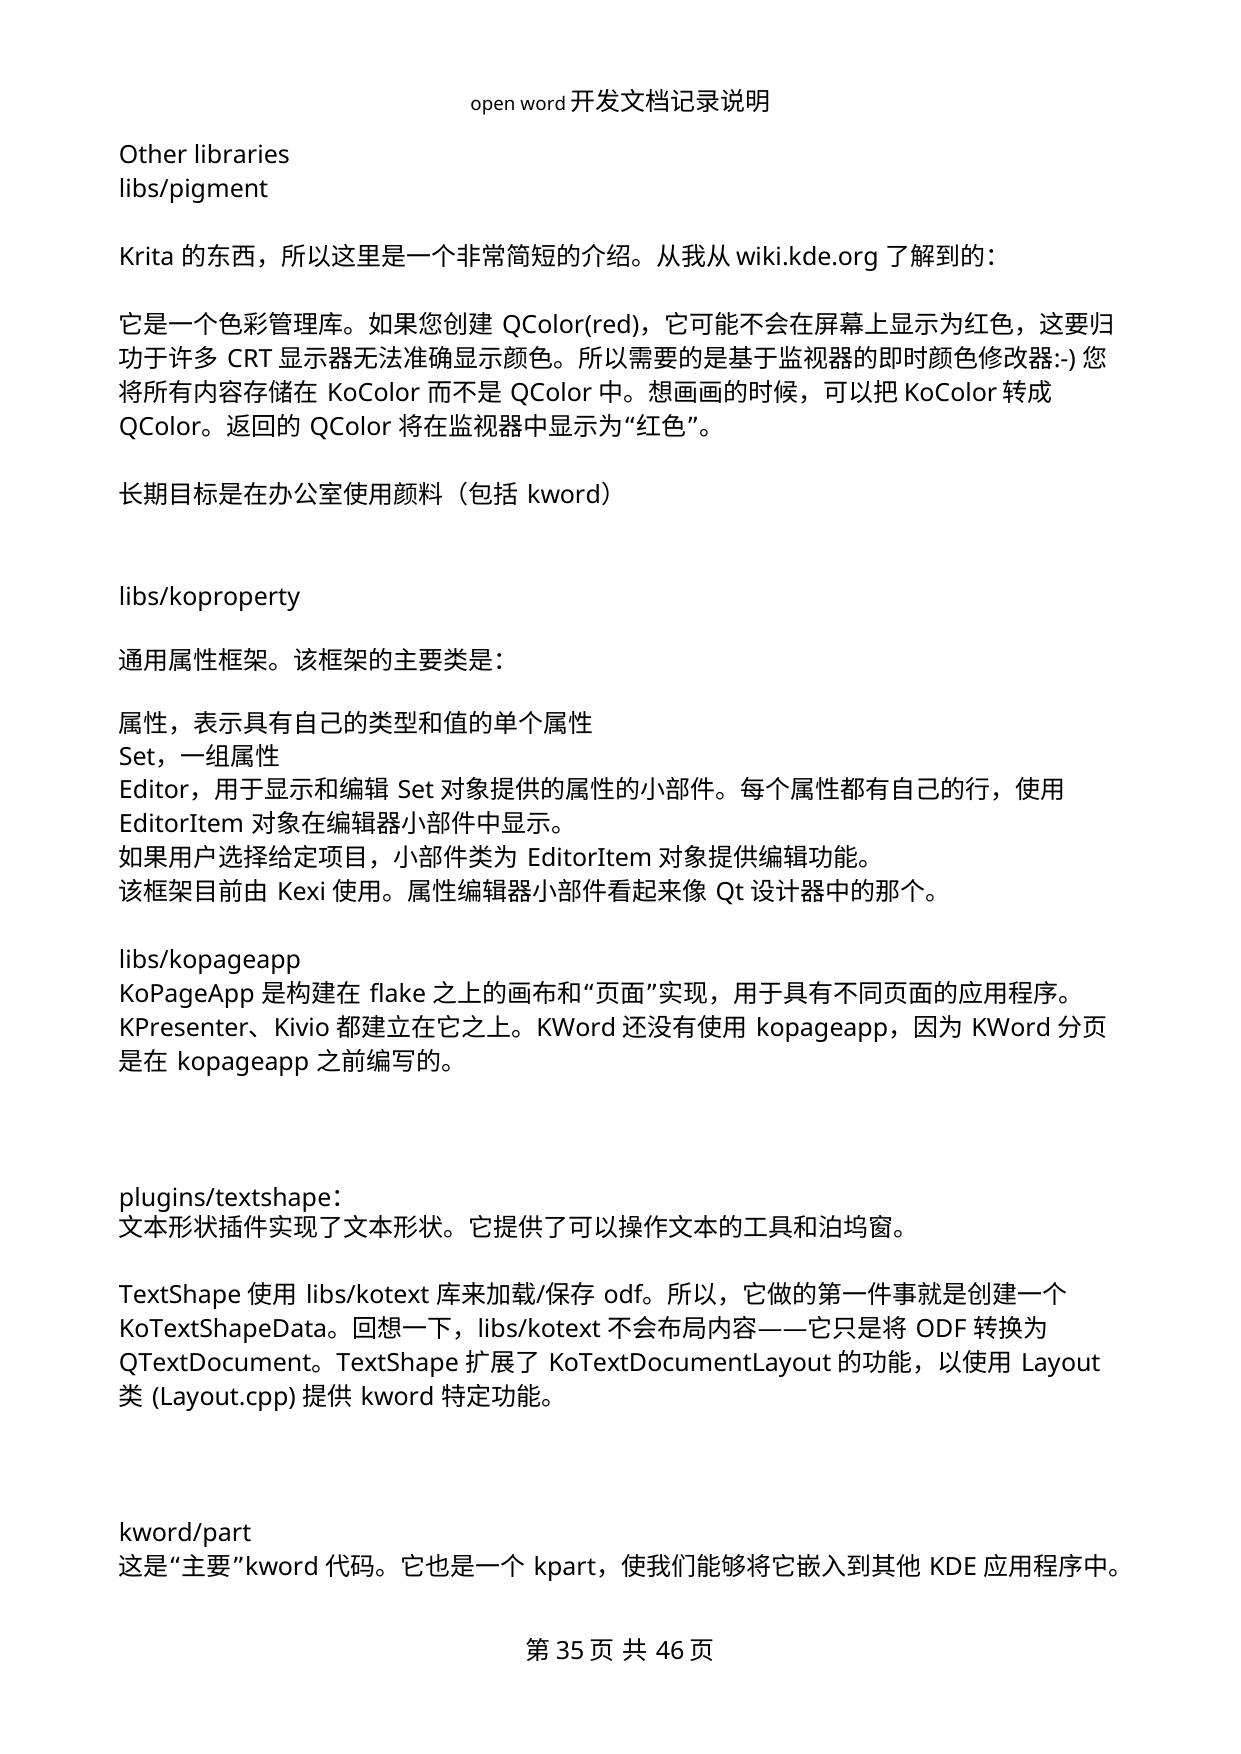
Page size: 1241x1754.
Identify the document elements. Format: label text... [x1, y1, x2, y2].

text libs/kopageapp [119, 942, 1121, 976]
text Set，一组属性 [119, 738, 1121, 772]
text TextShape 使用 libs/kotext 库来加载/保存 odf。所以，它做的第一件事就是创建一个 KoTextShapeData。回想一下，libs/kotext 不会布局内容——它只是将 ODF 转换为 QTextDocument。TextShape 扩展了 KoTextDocumentLayout 的功能，以使用 Layout 类 (Layout.cpp) 提供 kword 特定功能。 [119, 1277, 1121, 1413]
text 该框架目前由 Kexi 使用。属性编辑器小部件看起来像 Qt 设计器中的那个。 [119, 874, 1121, 908]
text libs/pigment [119, 171, 1121, 205]
text Krita 的东西，所以这里是一个非常简短的介绍。从我从wiki.kde.org 了解到的： [119, 239, 1121, 273]
text 属性，表示具有自己的类型和值的单个属性 [119, 709, 1121, 738]
text KoPageApp 是构建在 flake 之上的画布和“页面”实现，用于具有不同页面的应用程序。KPresenter、Kivio 都建立在它之上。KWord 还没有使用 kopageapp，因为 KWord 分页是在 kopageapp 之前编写的。 [119, 976, 1121, 1078]
text 通用属性框架。该框架的主要类是： [119, 647, 1121, 676]
text 如果用户选择给定项目，小部件类为 EditorItem 对象提供编辑功能。 [119, 840, 1121, 874]
text 这是“主要”kword 代码。它也是一个 kpart，使我们能够将它嵌入到其他 KDE 应用程序中。 [119, 1548, 1121, 1582]
text kword/part [119, 1514, 1121, 1548]
text libs/koproperty [119, 579, 1121, 613]
text Other libraries [119, 137, 1121, 171]
text 文本形状插件实现了文本形状。它提供了可以操作文本的工具和泊坞窗。 [119, 1214, 1121, 1243]
text 它是一个色彩管理库。如果您创建 QColor(red)，它可能不会在屏幕上显示为红色，这要归功于许多 CRT 显示器无法准确显示颜色。所以需要的是基于监视器的即时颜色修改器:-) 您将所有内容存储在 KoColor 而不是 QColor 中。想画画的时候，可以把KoColor转成QColor。返回的 QColor 将在监视器中显示为“红色”。 [119, 307, 1121, 443]
text 长期目标是在办公室使用颜料（包括 kword） [119, 477, 1121, 511]
text plugins/textshape： [119, 1180, 1121, 1214]
text Editor，用于显示和编辑 Set 对象提供的属性的小部件。每个属性都有自己的行，使用 EditorItem 对象在编辑器小部件中显示。 [119, 772, 1121, 840]
